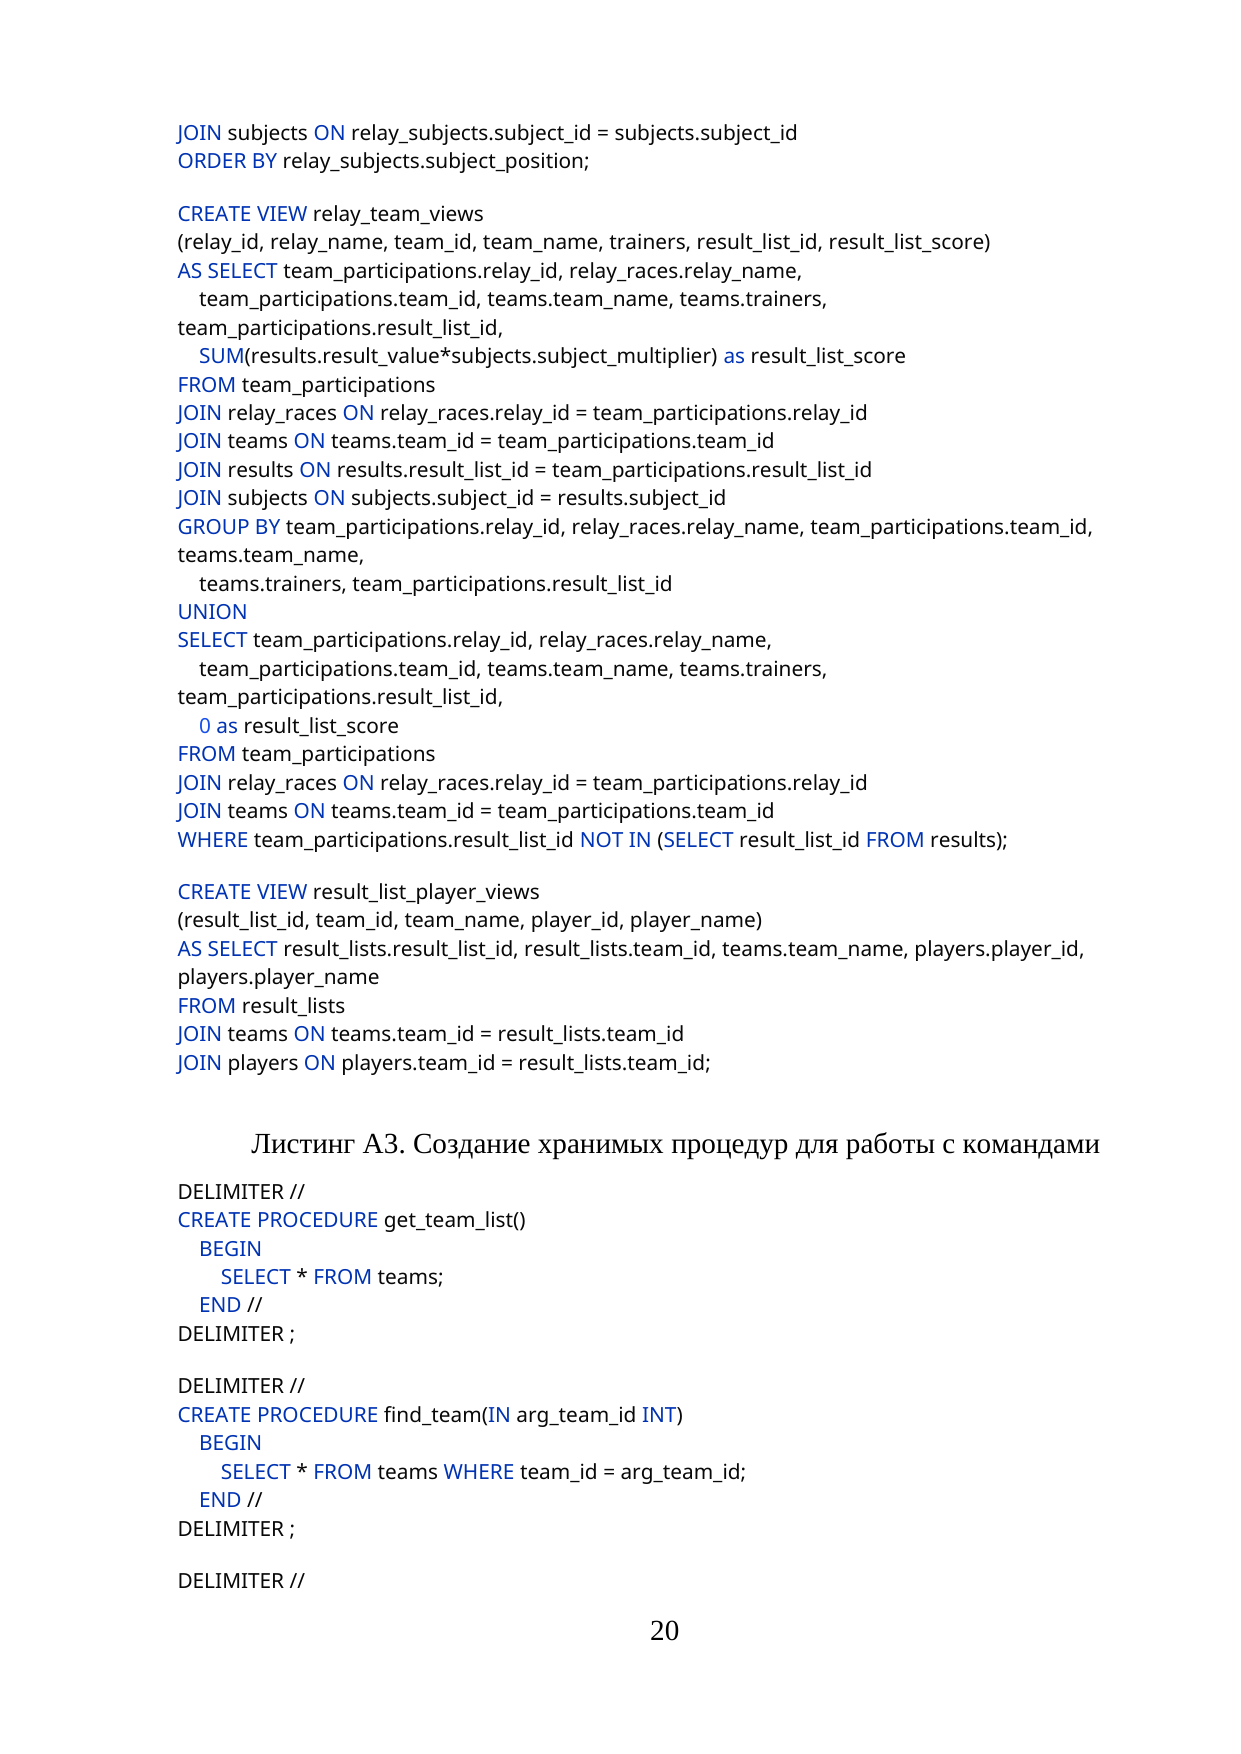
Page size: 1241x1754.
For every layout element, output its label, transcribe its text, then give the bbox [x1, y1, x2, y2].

text JOIN subjects ON relay_subjects.subject_id = subjects.subject_id ORDER BY relay_subjects.subject_position; CREATE VIEW relay_team_views (relay_id, relay_name, team_id, team_name, trainers, result_list_id, result_list_score) AS SELECT team_participations.relay_id, relay_races.relay_name, team_participations.team_id, teams.team_name, teams.trainers, team_participations.result_list_id, SUM(results.result_value*subjects.subject_multiplier) as result_list_score FROM team_participations JOIN relay_races ON relay_races.relay_id = team_participations.relay_id JOIN teams ON teams.team_id = team_participations.team_id JOIN results ON results.result_list_id = team_participations.result_list_id JOIN subjects ON subjects.subject_id = results.subject_id GROUP BY team_participations.relay_id, relay_races.relay_name, team_participations.team_id, teams.team_name, teams.trainers, team_participations.result_list_id UNION SELECT team_participations.relay_id, relay_races.relay_name, team_participations.team_id, teams.team_name, teams.trainers, team_participations.result_list_id, 0 as result_list_score FROM team_participations JOIN relay_races ON relay_races.relay_id = team_participations.relay_id JOIN teams ON teams.team_id = team_participations.team_id WHERE team_participations.result_list_id NOT IN (SELECT result_list_id FROM results); CREATE VIEW result_list_player_views (result_list_id, team_id, team_name, player_id, player_name) AS SELECT result_lists.result_list_id, result_lists.team_id, teams.team_name, players.player_id, players.player_name FROM result_lists JOIN teams ON teams.team_id = result_lists.team_id JOIN players ON players.team_id = result_lists.team_id; [177, 118, 1152, 1076]
list Листинг A3. Создание хранимых процедур для работы с командами [177, 1127, 1152, 1160]
text DELIMITER // CREATE PROCEDURE get_team_list() BEGIN SELECT * FROM teams; END // DELIMITER ; DELIMITER // CREATE PROCEDURE find_team(IN arg_team_id INT) BEGIN SELECT * FROM teams WHERE team_id = arg_team_id; END // DELIMITER ; DELIMITER // [177, 1177, 1152, 1595]
